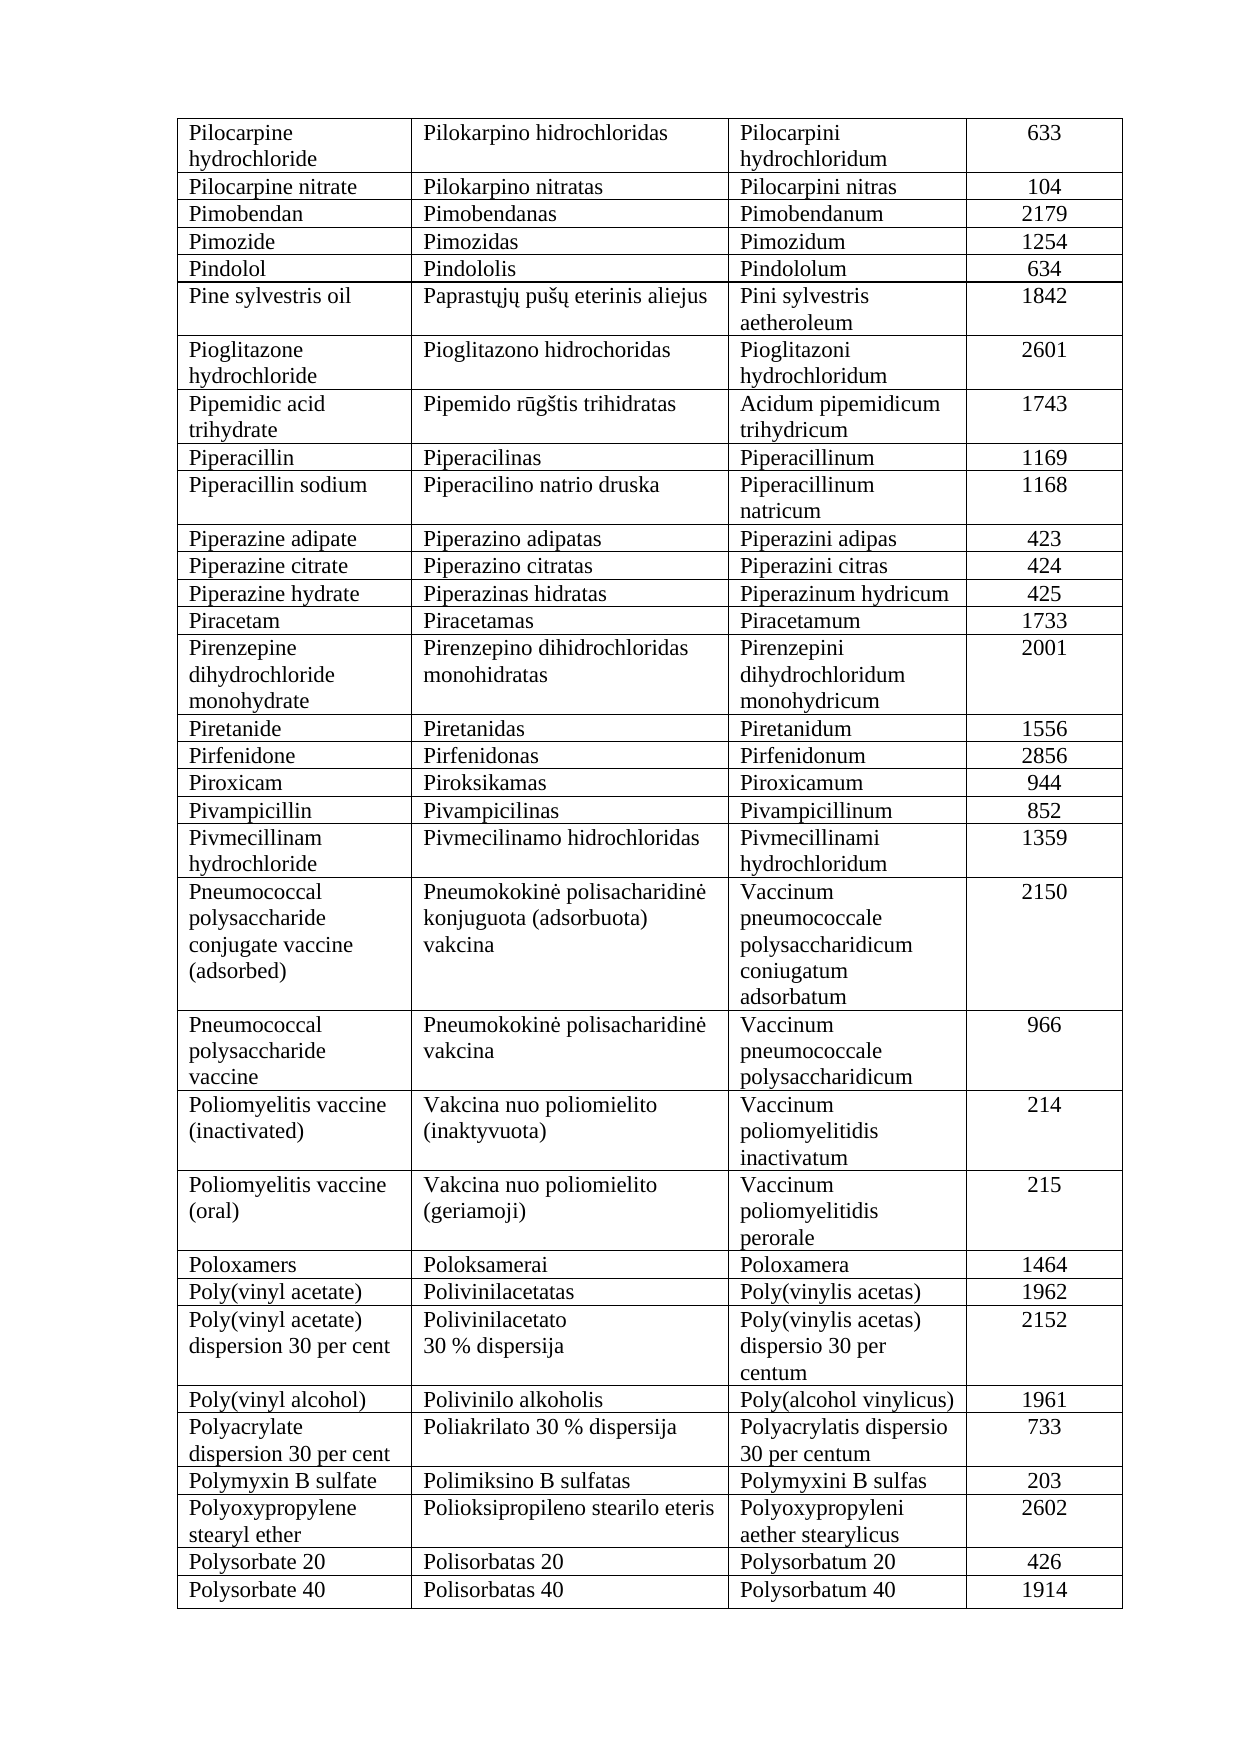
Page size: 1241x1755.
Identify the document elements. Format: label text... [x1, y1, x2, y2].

table_cell Polivinilo alkoholis [412, 1386, 728, 1412]
table_cell Polyacrylatis dispersio 30 per centum [729, 1413, 966, 1466]
table_cell 215 [967, 1171, 1122, 1250]
table_cell Pneumokokinė polisacharidinė konjuguota (adsorbuota) vakcina [412, 878, 728, 1010]
table_cell Poly(vinylis acetas) [729, 1279, 966, 1305]
table_cell Piroksikamas [412, 769, 728, 796]
table_cell Pivmecillinam hydrochloride [178, 824, 411, 877]
table_cell Polyoxypropyleni aether stearylicus [729, 1495, 966, 1547]
table_cell Pilokarpino hidrochloridas [412, 119, 728, 172]
table_cell 214 [967, 1091, 1122, 1170]
table_cell Piperacillin [178, 444, 411, 470]
table_cell Pindolol [178, 255, 411, 281]
table_cell Piperacilinas [412, 444, 728, 470]
table_cell Piperacillin sodium [178, 471, 411, 524]
table_cell Piperazinas hidratas [412, 580, 728, 606]
table_cell Poloksamerai [412, 1251, 728, 1277]
table_cell Poly(vinyl acetate) dispersion 30 per cent [178, 1306, 411, 1385]
table_cell 1169 [967, 444, 1122, 470]
table_cell Piretanidas [412, 715, 728, 741]
table_cell 104 [967, 173, 1122, 199]
table_cell Vaccinum pneumococcale polysaccharidicum [729, 1011, 966, 1090]
table_cell 2150 [967, 878, 1122, 1010]
table_cell 423 [967, 525, 1122, 551]
table_cell Piperazino citratas [412, 552, 728, 579]
table_cell 634 [967, 255, 1122, 281]
table_cell Pivmecilinamo hidrochloridas [412, 824, 728, 877]
table_cell 1359 [967, 824, 1122, 877]
table_cell Polivinilacetato 30 % dispersija [412, 1306, 728, 1385]
table_cell Piracetam [178, 607, 411, 633]
table_cell Poly(vinyl alcohol) [178, 1386, 411, 1412]
table_cell Piperazini citras [729, 552, 966, 579]
table_cell 1842 [967, 283, 1122, 335]
table_cell Piracetamum [729, 607, 966, 633]
table_cell Polimiksino B sulfatas [412, 1467, 728, 1493]
table_cell Pirfenidone [178, 742, 411, 768]
table_cell Pilocarpine hydrochloride [178, 119, 411, 172]
table_cell Pilocarpini nitras [729, 173, 966, 199]
table_cell 203 [967, 1467, 1122, 1493]
table_cell Piperacilino natrio druska [412, 471, 728, 524]
table_cell Piroxicam [178, 769, 411, 796]
table_cell Pioglitazoni hydrochloridum [729, 336, 966, 389]
table_cell Vakcina nuo poliomielito (inaktyvuota) [412, 1091, 728, 1170]
table_cell Pirenzepini dihydrochloridum monohydricum [729, 635, 966, 713]
table_cell Vaccinum poliomyelitidis perorale [729, 1171, 966, 1250]
table_cell Polysorbatum 20 [729, 1548, 966, 1574]
table_cell Pivampicillinum [729, 797, 966, 823]
table_cell Pindololis [412, 255, 728, 281]
table_cell Pimozide [178, 228, 411, 254]
table_cell 633 [967, 119, 1122, 172]
table_cell Pirfenidonas [412, 742, 728, 768]
table_cell Poliomyelitis vaccine (inactivated) [178, 1091, 411, 1170]
table_cell Piroxicamum [729, 769, 966, 796]
table_cell Pipemido rūgštis trihidratas [412, 390, 728, 443]
table_cell Pimobendan [178, 200, 411, 227]
table_cell Piperazino adipatas [412, 525, 728, 551]
table_cell Pivmecillinami hydrochloridum [729, 824, 966, 877]
table_cell Pivampicilinas [412, 797, 728, 823]
table_cell Piperacillinum natricum [729, 471, 966, 524]
table_cell Pirfenidonum [729, 742, 966, 768]
table_cell Poly(alcohol vinylicus) [729, 1386, 966, 1412]
table_cell Pimozidas [412, 228, 728, 254]
table_cell Vakcina nuo poliomielito (geriamoji) [412, 1171, 728, 1250]
table_cell Poly(vinyl acetate) [178, 1279, 411, 1305]
table_cell Polymyxin B sulfate [178, 1467, 411, 1493]
table_cell Poliakrilato 30 % dispersija [412, 1413, 728, 1466]
table_cell Pioglitazono hidrochoridas [412, 336, 728, 389]
table_cell Piracetamas [412, 607, 728, 633]
table_cell 944 [967, 769, 1122, 796]
table_cell Polymyxini B sulfas [729, 1467, 966, 1493]
table_cell Poloxamers [178, 1251, 411, 1277]
table_cell Vaccinum pneumococcale polysaccharidicum coniugatum adsorbatum [729, 878, 966, 1010]
table_cell 733 [967, 1413, 1122, 1466]
table_cell 852 [967, 797, 1122, 823]
table_cell 2601 [967, 336, 1122, 389]
table_cell Pirenzepino dihidrochloridas monohidratas [412, 635, 728, 713]
table_cell Poly(vinylis acetas) dispersio 30 per centum [729, 1306, 966, 1385]
table_cell Polyacrylate dispersion 30 per cent [178, 1413, 411, 1466]
table_cell Piretanidum [729, 715, 966, 741]
table_cell Pipemidic acid trihydrate [178, 390, 411, 443]
table_cell Polioksipropileno stearilo eteris [412, 1495, 728, 1547]
table_cell Pneumococcal polysaccharide conjugate vaccine (adsorbed) [178, 878, 411, 1010]
table_cell 1962 [967, 1279, 1122, 1305]
table_cell Vaccinum poliomyelitidis inactivatum [729, 1091, 966, 1170]
table_cell Pioglitazone hydrochloride [178, 336, 411, 389]
table_cell 1556 [967, 715, 1122, 741]
table_cell 966 [967, 1011, 1122, 1090]
table_cell Pilokarpino nitratas [412, 173, 728, 199]
table_cell 425 [967, 580, 1122, 606]
table_cell Polyoxypropylene stearyl ether [178, 1495, 411, 1547]
table_cell Pini sylvestris aetheroleum [729, 283, 966, 335]
table_cell 426 [967, 1548, 1122, 1574]
table_cell Piperazinum hydricum [729, 580, 966, 606]
table_cell Piperacillinum [729, 444, 966, 470]
table_cell 424 [967, 552, 1122, 579]
table_cell Piperazine citrate [178, 552, 411, 579]
table_cell Polisorbatas 40 [412, 1576, 728, 1608]
table_cell 1254 [967, 228, 1122, 254]
table_cell Pine sylvestris oil [178, 283, 411, 335]
table_cell Pimobendanum [729, 200, 966, 227]
table_cell 1733 [967, 607, 1122, 633]
table_cell 1168 [967, 471, 1122, 524]
table_cell Polisorbatas 20 [412, 1548, 728, 1574]
table_cell Piperazine hydrate [178, 580, 411, 606]
table_cell Pimozidum [729, 228, 966, 254]
table_cell Polysorbatum 40 [729, 1576, 966, 1608]
table_cell 1961 [967, 1386, 1122, 1412]
table_cell 2001 [967, 635, 1122, 713]
table_cell Polivinilacetatas [412, 1279, 728, 1305]
table_cell 2602 [967, 1495, 1122, 1547]
table_cell Piperazini adipas [729, 525, 966, 551]
table_cell Pilocarpine nitrate [178, 173, 411, 199]
table_cell 2856 [967, 742, 1122, 768]
table_cell 2152 [967, 1306, 1122, 1385]
table_cell 1464 [967, 1251, 1122, 1277]
table_cell Pneumokokinė polisacharidinė vakcina [412, 1011, 728, 1090]
table_cell Piperazine adipate [178, 525, 411, 551]
table_cell Polysorbate 20 [178, 1548, 411, 1574]
table_cell Pimobendanas [412, 200, 728, 227]
table_cell Poliomyelitis vaccine (oral) [178, 1171, 411, 1250]
table_cell 1914 [967, 1576, 1122, 1608]
table_cell 2179 [967, 200, 1122, 227]
table_cell Acidum pipemidicum trihydricum [729, 390, 966, 443]
table_cell Pneumococcal polysaccharide vaccine [178, 1011, 411, 1090]
table_cell Paprastųjų pušų eterinis aliejus [412, 283, 728, 335]
table_cell Piretanide [178, 715, 411, 741]
table_cell Pindololum [729, 255, 966, 281]
table_cell Pivampicillin [178, 797, 411, 823]
table_cell Pirenzepine dihydrochloride monohydrate [178, 635, 411, 713]
table_cell 1743 [967, 390, 1122, 443]
table_cell Pilocarpini hydrochloridum [729, 119, 966, 172]
table_cell Poloxamera [729, 1251, 966, 1277]
table_cell Polysorbate 40 [178, 1576, 411, 1608]
